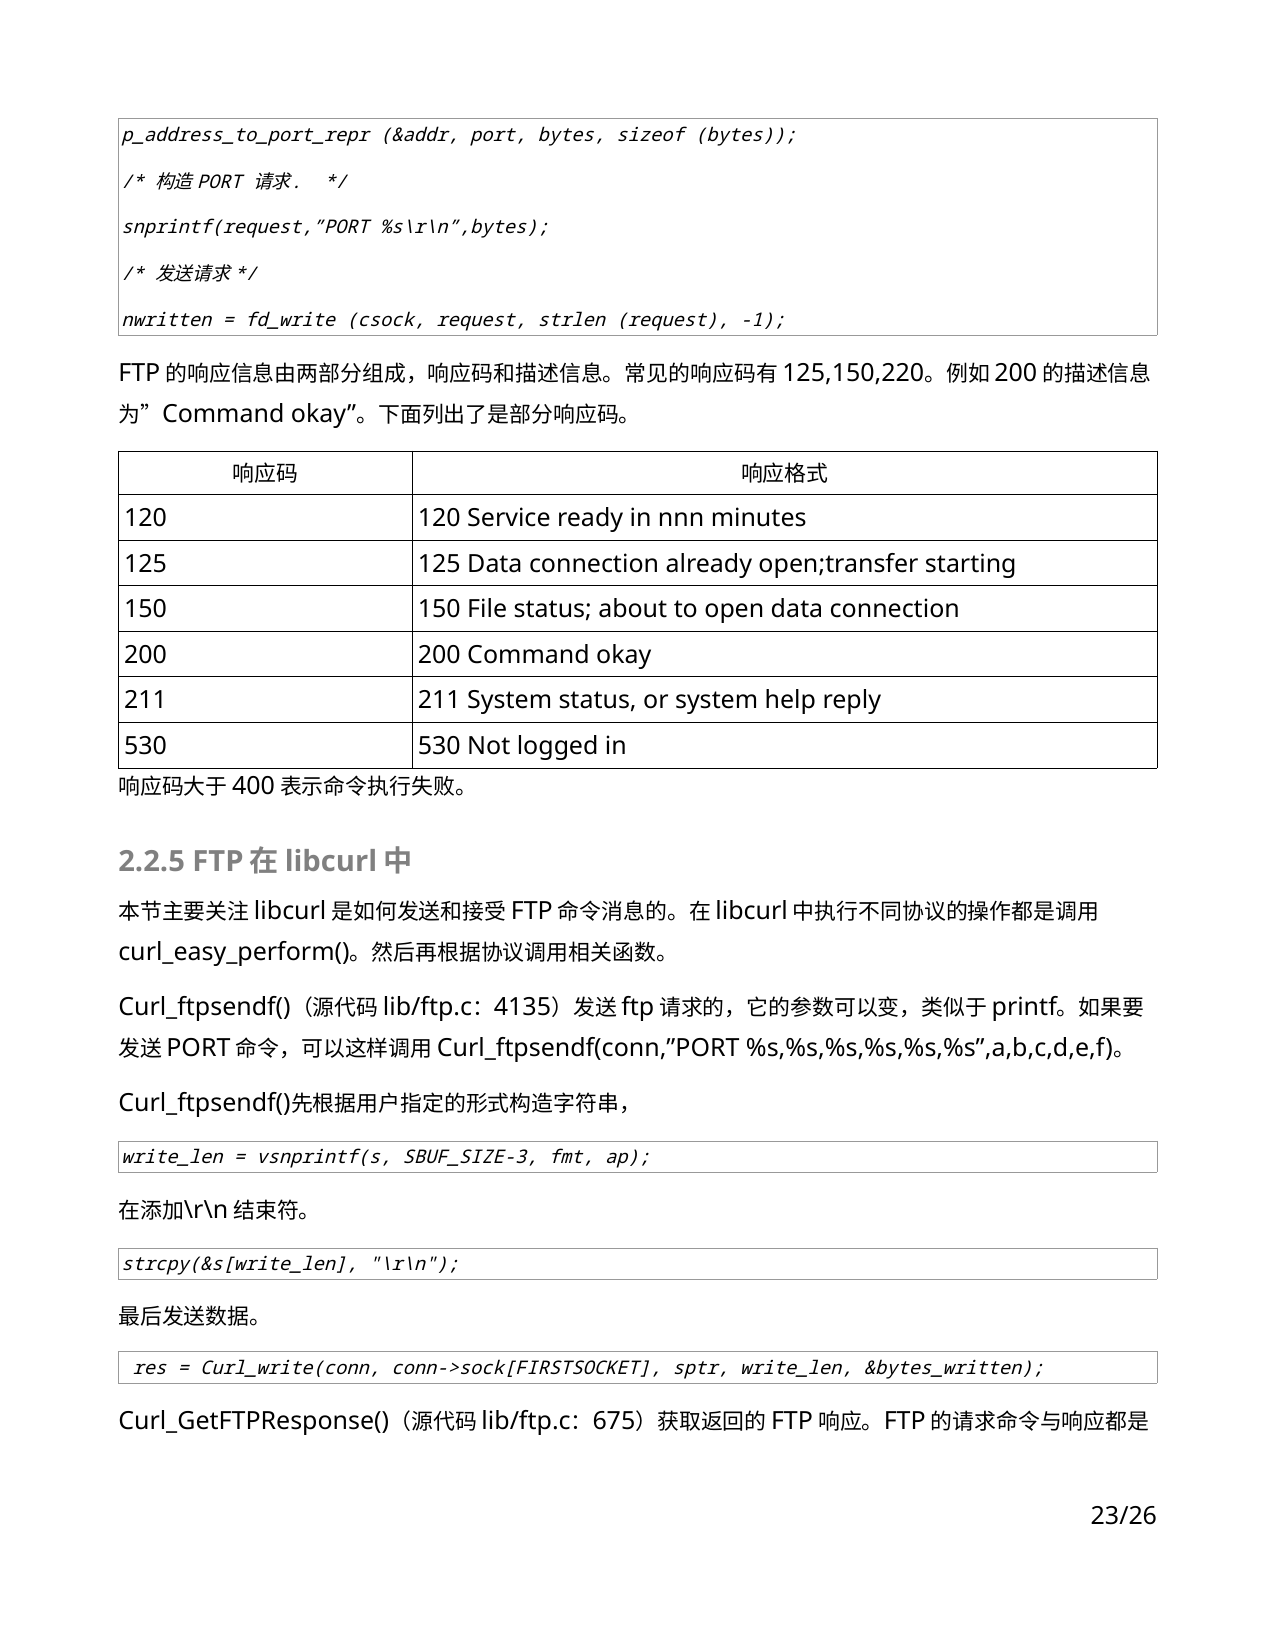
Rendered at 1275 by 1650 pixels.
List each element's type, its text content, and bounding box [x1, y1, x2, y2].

text 在添加\r\n结束符。 [118, 1192, 1157, 1226]
subtitle 2.2.5 FTP在libcurl中 [118, 838, 1157, 880]
text /* 发送请求 */ [119, 256, 1157, 286]
text 本节主要关注libcurl是如何发送和接受FTP命令消息的。在libcurl中执行不同协议的操作都是调用curl_easy_perform()。然后再根据协议调用相关函数。 [118, 893, 1157, 967]
table_cell 200 Command okay [413, 632, 1157, 676]
table_cell 200 [119, 632, 412, 676]
text nwritten = fd_write (csock, request, strlen (request), -1); [119, 303, 1157, 335]
table_header 响应码 [119, 452, 412, 494]
table_cell 150 File status; about to open data connection [413, 586, 1157, 631]
table_cell 211 System status, or system help reply [413, 677, 1157, 722]
table_cell 125 Data connection already open;transfer starting [413, 541, 1157, 585]
text strcpy(&s[write_len], "\r\n"); [119, 1249, 1157, 1279]
text Curl_ftpsendf()先根据用户指定的形式构造字符串， [118, 1085, 1157, 1119]
text 响应码大于400表示命令执行失败。 [118, 769, 1157, 802]
text FTP的响应信息由两部分组成，响应码和描述信息。常见的响应码有125,150,220。例如200的描述信息为”Command okay”。下面列出了是部分响应码。 [118, 354, 1157, 429]
table_cell 150 [119, 586, 412, 631]
table_cell 120 Service ready in nnn minutes [413, 495, 1157, 539]
table_cell 125 [119, 541, 412, 585]
table_cell 530 Not logged in [413, 723, 1157, 768]
text p_address_to_port_repr (&addr, port, bytes, sizeof (bytes)); [119, 119, 1157, 147]
text 最后发送数据。 [118, 1299, 1157, 1331]
text /* 构造 PORT 请求. */ [119, 163, 1157, 194]
text res = Curl_write(conn, conn->sock[FIRSTSOCKET], sptr, write_len, &bytes_written); [119, 1352, 1157, 1383]
table_cell 120 [119, 495, 412, 539]
text Curl_ftpsendf()（源代码lib/ftp.c：4135）发送ftp请求的，它的参数可以变，类似于printf。如果要发送PORT命令，可以这样调用Curl_ftpsendf(conn,”PORT %s,%s,%s,%s,%s,%s”,a,b,c,d,e,f)。 [118, 989, 1157, 1064]
text Curl_GetFTPResponse()（源代码lib/ftp.c：675）获取返回的FTP响应。FTP的请求命令与响应都是 [118, 1403, 1157, 1437]
text snprintf(request,”PORT %s\r\n”,bytes); [119, 211, 1157, 239]
table_cell 530 [119, 723, 412, 768]
text write_len = vsnprintf(s, SBUF_SIZE-3, fmt, ap); [119, 1142, 1157, 1172]
table_cell 211 [119, 677, 412, 722]
table_header 响应格式 [413, 452, 1157, 494]
